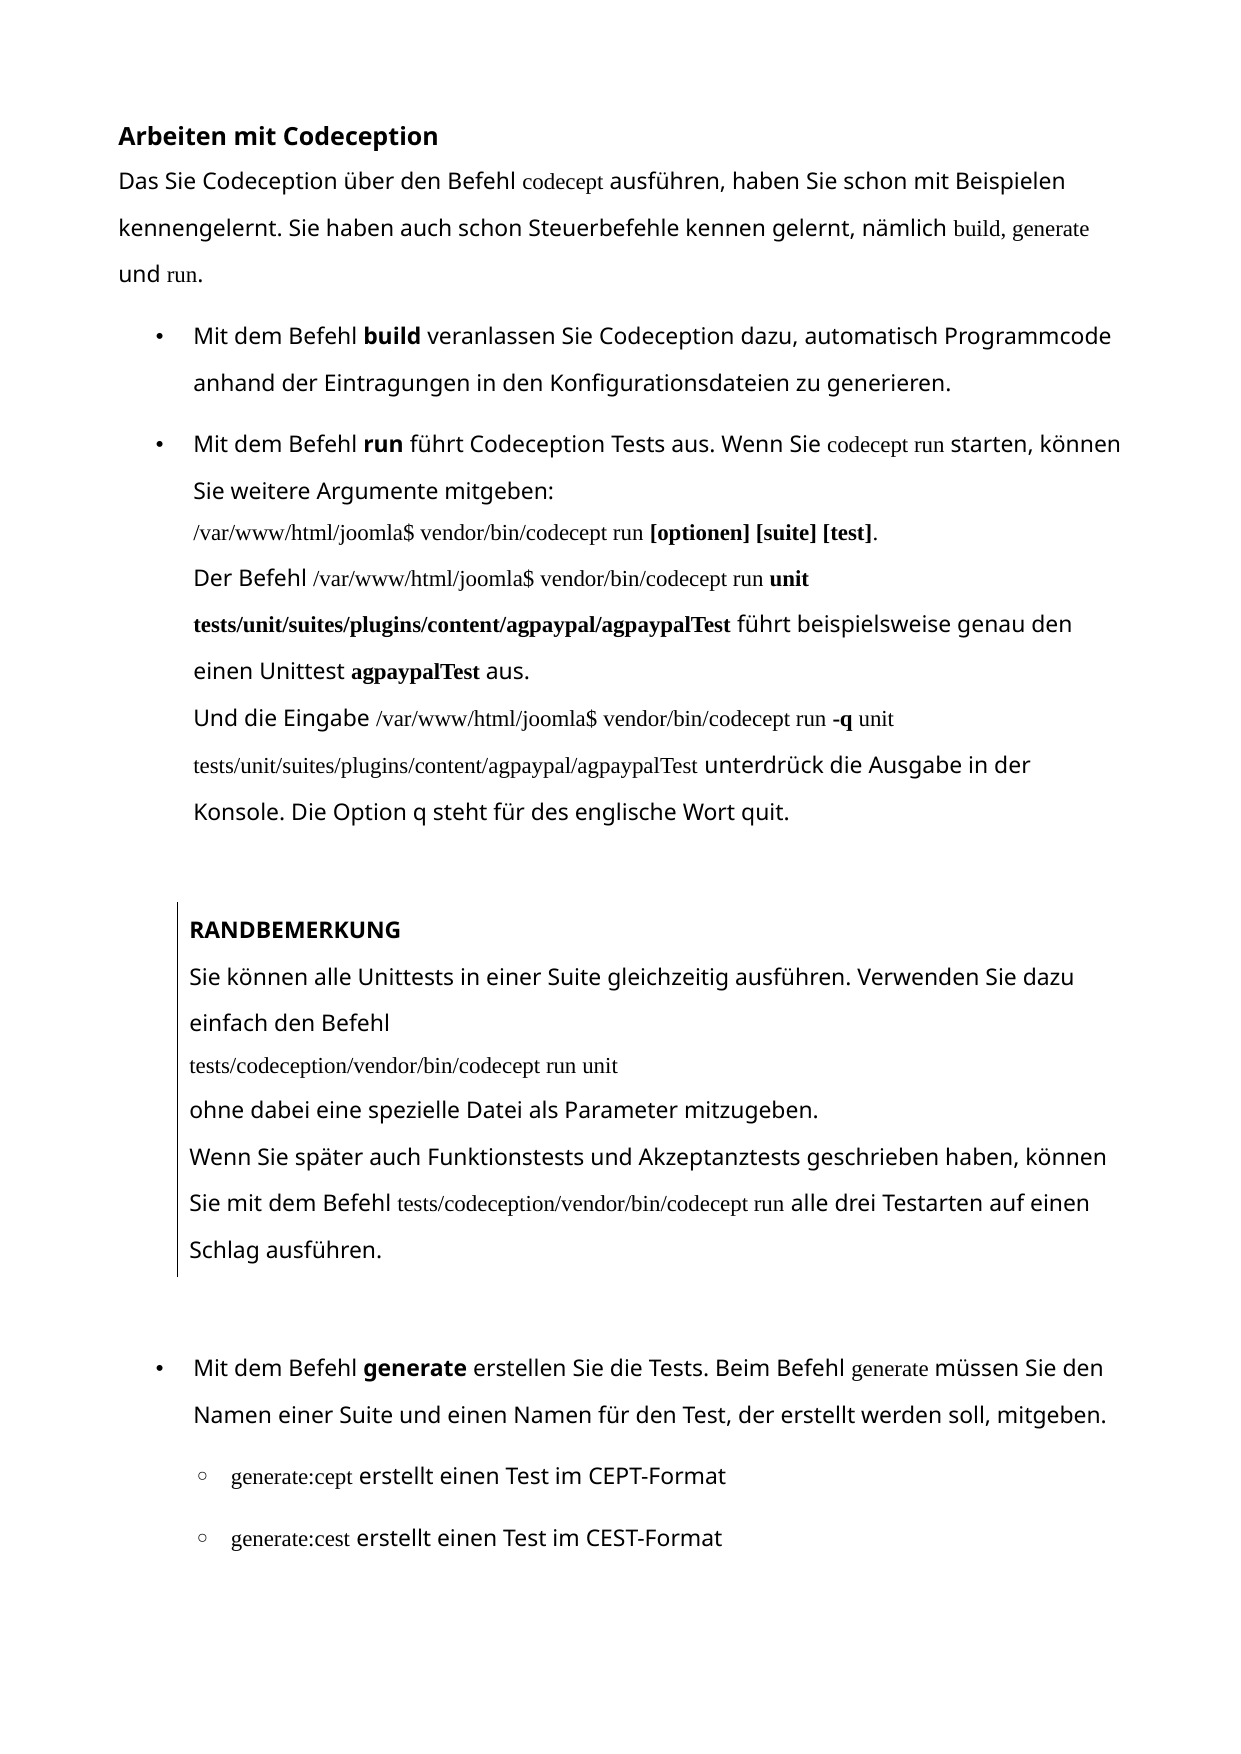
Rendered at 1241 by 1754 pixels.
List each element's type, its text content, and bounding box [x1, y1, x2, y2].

list generate:cept erstellt einen Test im CEPT-Format [193, 1460, 1122, 1492]
text RANDBEMERKUNG Sie können alle Unittests in einer Suite gleichzeitig ausführen. Verwenden Sie dazu einfach den Befehl tests/codeception/vendor/bin/codecept run unit ohne dabei eine spezielle Datei als Parameter mitzugeben. Wenn Sie später auch Funktionstests und Akzeptanztests geschrieben haben, können Sie mit dem Befehl tests/codeception/vendor/bin/codecept run alle drei Testarten auf einen Schlag ausführen. [178, 902, 1122, 1277]
list Mit dem Befehl run führt Codeception Tests aus. Wenn Sie codecept run starten, können Sie weitere Argumente mitgeben: /var/www/html/joomla$ vendor/bin/codecept run [optionen] [suite] [test]. Der Befehl /var/www/html/joomla$ vendor/bin/codecept run unit tests/unit/suites/plugins/content/agpaypal/agpaypalTest führt beispielsweise genau den einen Unittest agpaypalTest aus. Und die Eingabe /var/www/html/joomla$ vendor/bin/codecept run -q unit tests/unit/suites/plugins/content/agpaypal/agpaypalTest unterdrück die Ausgabe in der Konsole. Die Option q steht für des englische Wort quit. [156, 428, 1122, 827]
list generate:cest erstellt einen Test im CEST-Format [193, 1522, 1122, 1553]
text Das Sie Codeception über den Befehl codecept ausführen, haben Sie schon mit Beispielen kennengelernt. Sie haben auch schon Steuerbefehle kennen gelernt, nämlich build, generate und run. [118, 165, 1122, 290]
subtitle Arbeiten mit Codeception [118, 118, 1122, 152]
list Mit dem Befehl build veranlassen Sie Codeception dazu, automatisch Programmcode anhand der Eintragungen in den Konfigurationsdateien zu generieren. [156, 320, 1122, 398]
list Mit dem Befehl generate erstellen Sie die Tests. Beim Befehl generate müssen Sie den Namen einer Suite und einen Namen für den Test, der erstellt werden soll, mitgeben. [156, 1352, 1122, 1430]
